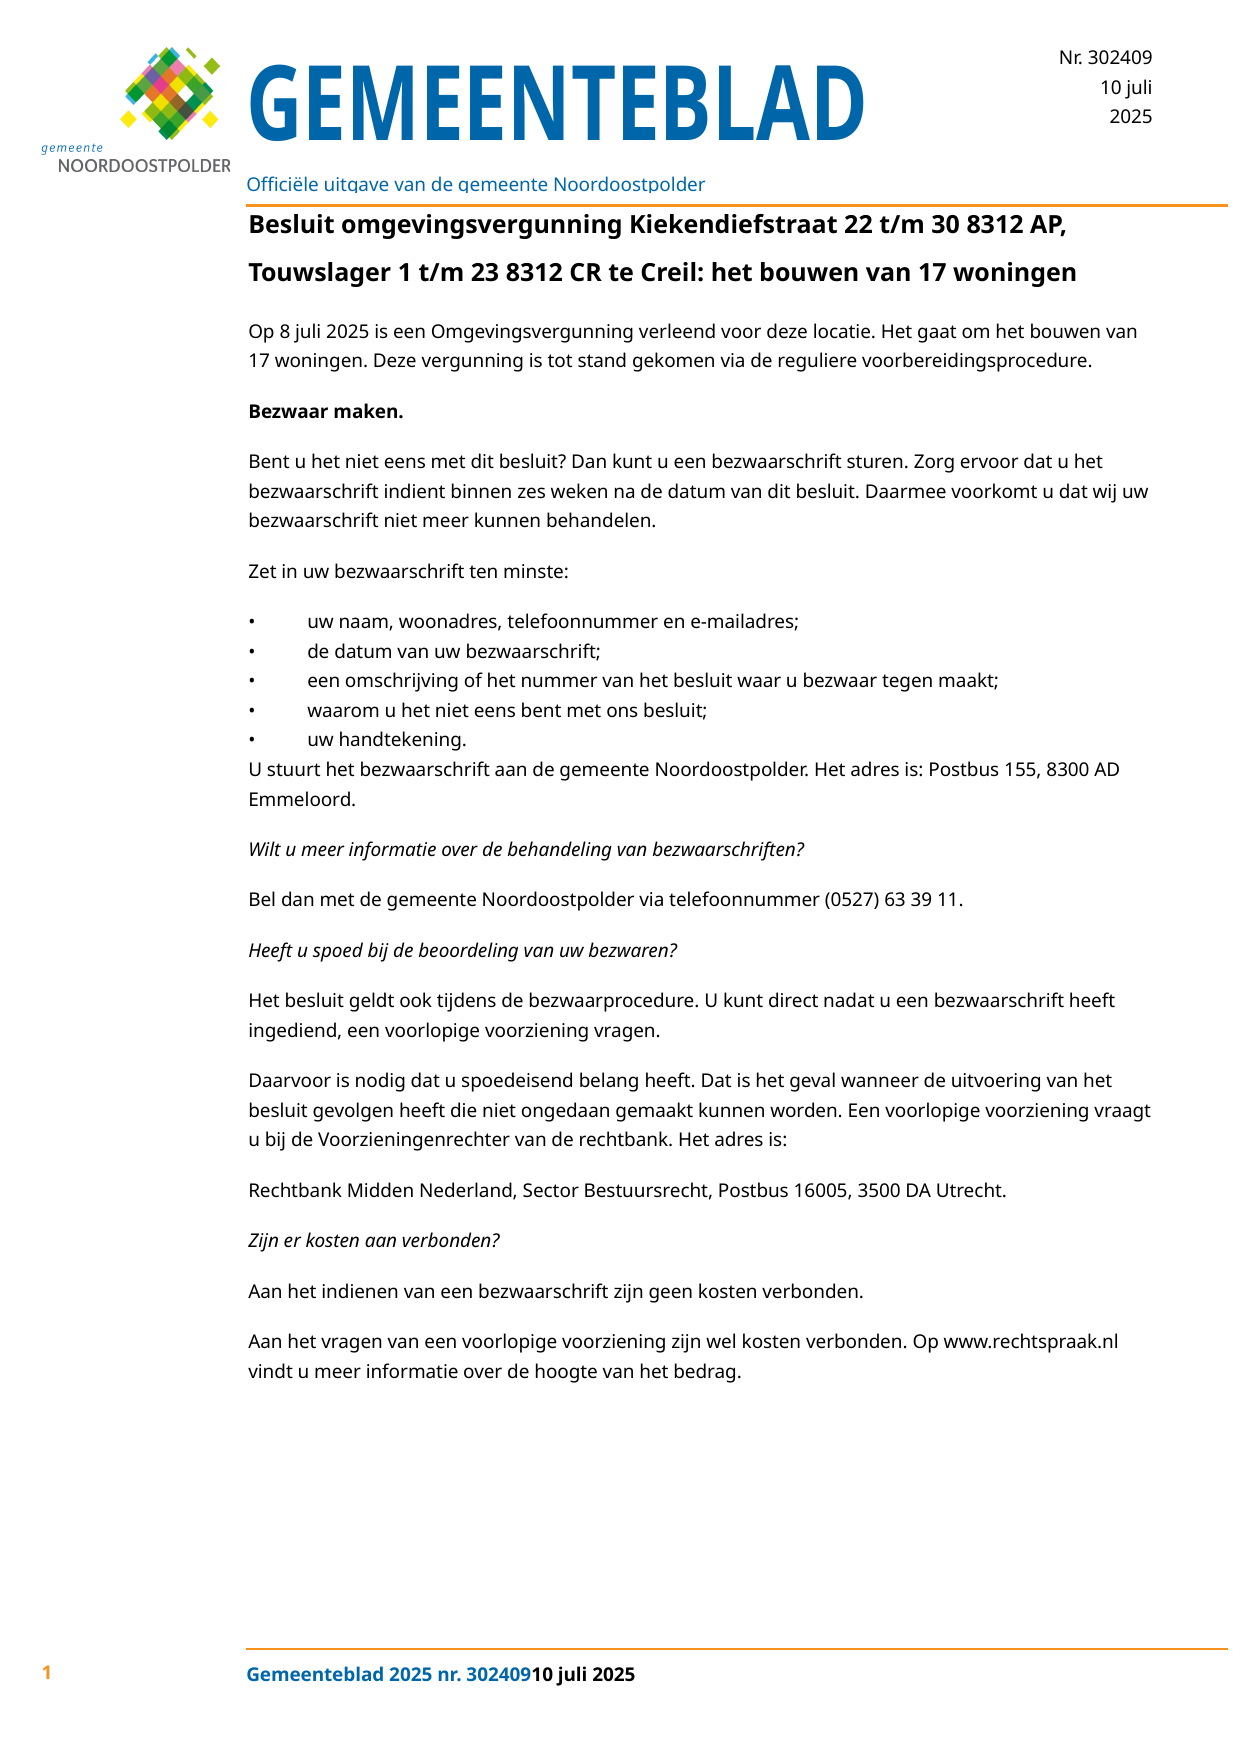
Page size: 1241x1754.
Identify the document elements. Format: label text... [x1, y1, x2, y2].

text Bel dan met de gemeente Noordoostpolder via telefoonnummer (0527) 63 39 11. [248, 887, 1152, 912]
text Daarvoor is nodig dat u spoedeisend belang heeft. Dat is het geval wanneer de uitvoering van het besluit gevolgen heeft die niet ongedaan gemaakt kunnen worden. Een voorlopige voorziening vraagt u bij de Voorzieningenrechter van de rechtbank. Het adres is: [248, 1067, 1152, 1152]
text Het besluit geldt ook tijdens de bezwaarprocedure. U kunt direct nadat u een bezwaarschrift heeft ingediend, een voorlopige voorziening vragen. [248, 987, 1152, 1043]
text Rechtbank Midden Nederland, Sector Bestuursrecht, Postbus 16005, 3500 DA Utrecht. [248, 1177, 1152, 1203]
list de datum van uw bezwaarschrift; [248, 638, 1152, 664]
text Aan het indienen van een bezwaarschrift zijn geen kosten verbonden. [248, 1278, 1152, 1304]
text Bezwaar maken. [248, 398, 1152, 424]
list uw handtekening. [248, 727, 1152, 752]
text Aan het vragen van een voorlopige voorziening zijn wel kosten verbonden. Op www.rechtspraak.nl vindt u meer informatie over de hoogte van het bedrag. [248, 1328, 1152, 1384]
text Op 8 juli 2025 is een Omgevingsvergunning verleend voor deze locatie. Het gaat om het bouwen van 17 woningen. Deze vergunning is tot stand gekomen via de reguliere voorbereidingsprocedure. [248, 318, 1152, 373]
list uw naam, woonadres, telefoonnummer en e-mailadres; [248, 608, 1152, 634]
text Bent u het niet eens met dit besluit? Dan kunt u een bezwaarschrift sturen. Zorg ervoor dat u het bezwaarschrift indient binnen zes weken na de datum van dit besluit. Daarmee voorkomt u dat wij uw bezwaarschrift niet meer kunnen behandelen. [248, 448, 1152, 533]
text U stuurt het bezwaarschrift aan de gemeente Noordoostpolder. Het adres is: Postbus 155, 8300 AD Emmeloord. [248, 756, 1152, 812]
picture [41, 47, 231, 172]
list waarom u het niet eens bent met ons besluit; [248, 697, 1152, 723]
list een omschrijving of het nummer van het besluit waar u bezwaar tegen maakt; [248, 667, 1152, 693]
text Zet in uw bezwaarschrift ten minste: [248, 558, 1152, 584]
text Besluit omgevingsvergunning Kiekendiefstraat 22 t/m 30 8312 AP, Touwslager 1 t/m 23 8312 CR te Creil: het bouwen van 17 woningen [248, 207, 1152, 288]
text Heeft u spoed bij de beoordeling van uw bezwaren? [248, 937, 1152, 963]
text Zijn er kosten aan verbonden? [248, 1227, 1152, 1253]
text Wilt u meer informatie over de behandeling van bezwaarschriften? [248, 836, 1152, 862]
